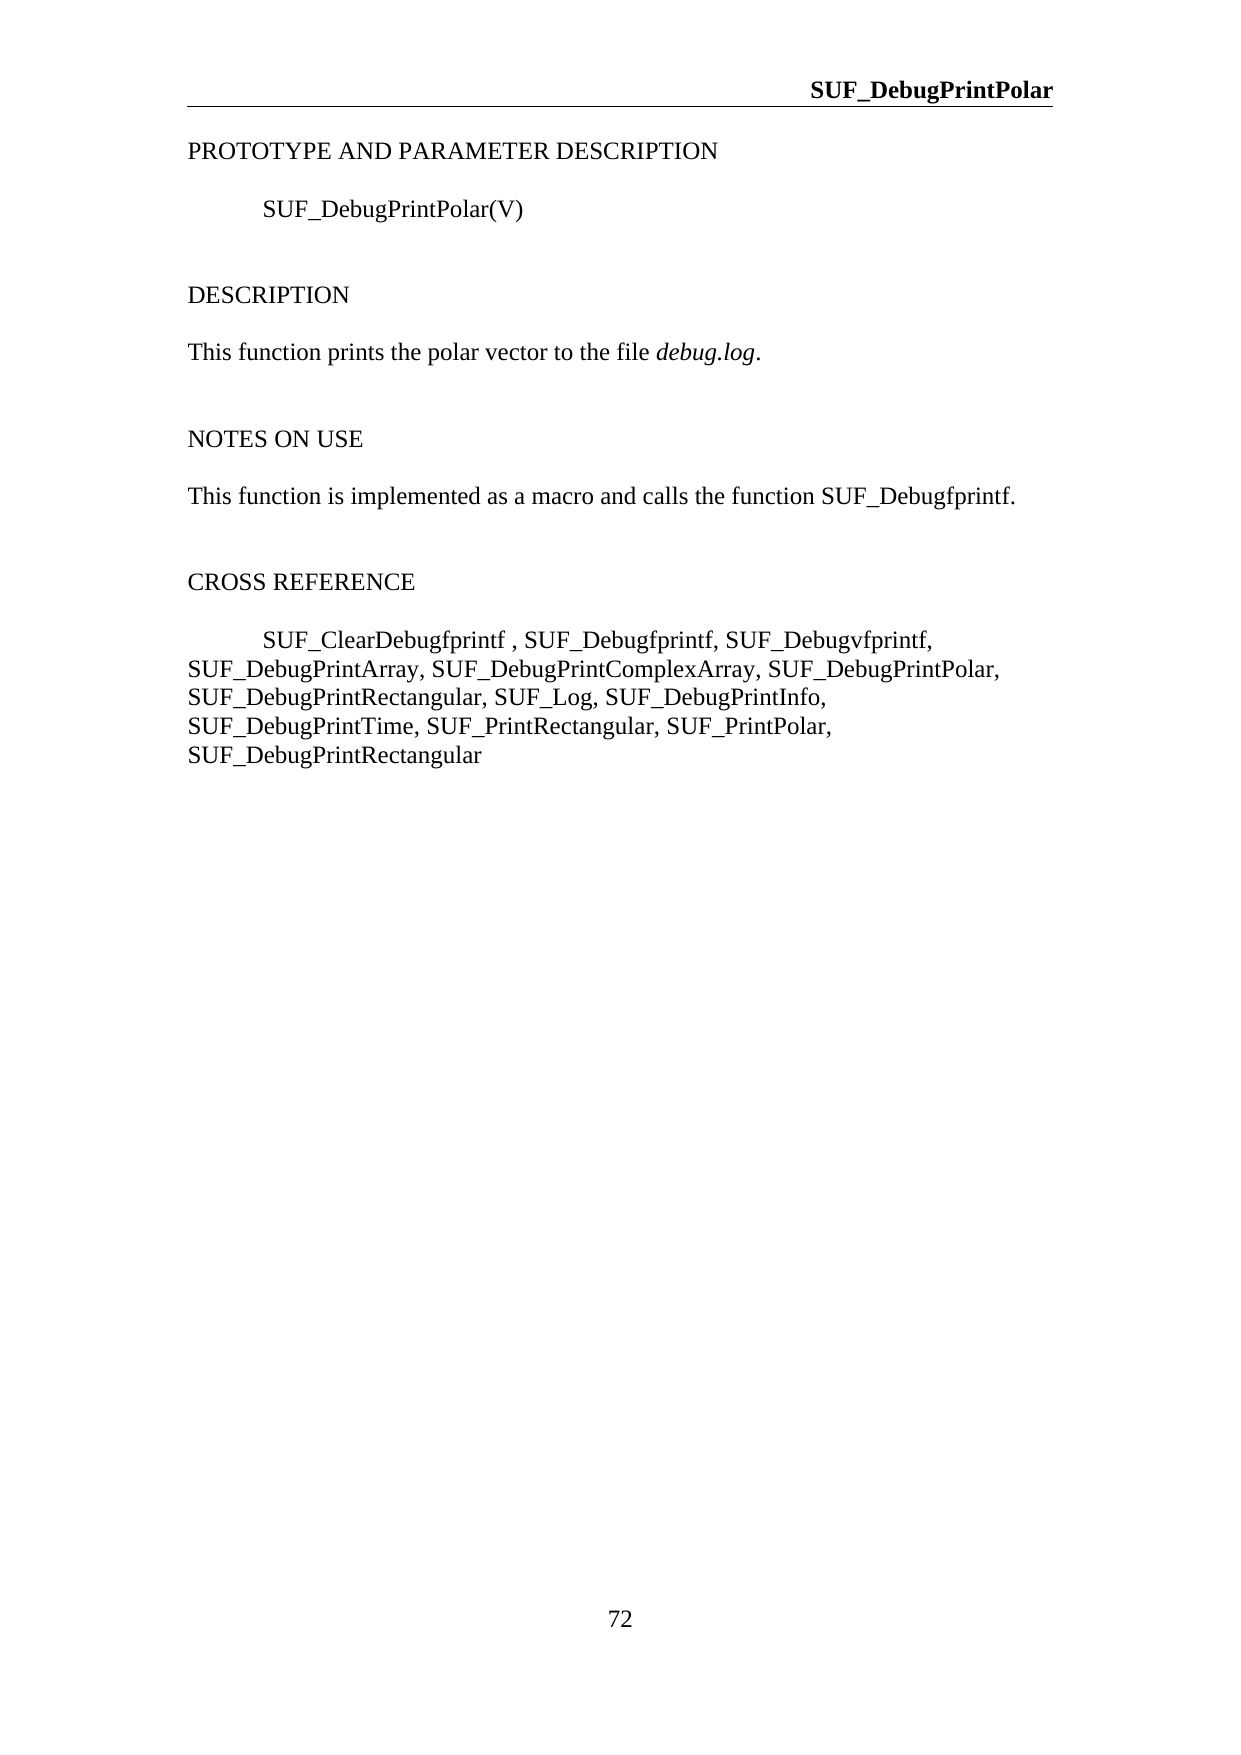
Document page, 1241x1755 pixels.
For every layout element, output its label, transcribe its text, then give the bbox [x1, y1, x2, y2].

text SUF_ClearDebugfprintf , SUF_Debugfprintf, SUF_Debugvfprintf, SUF_DebugPrintArray, SUF_DebugPrintComplexArray, SUF_DebugPrintPolar, SUF_DebugPrintRectangular, SUF_Log, SUF_DebugPrintInfo, SUF_DebugPrintTime, SUF_PrintRectangular, SUF_PrintPolar, SUF_DebugPrintRectangular [187, 625, 1053, 769]
text PROTOTYPE AND PARAMETER DESCRIPTION [187, 136, 1053, 165]
subtitle SUF_DebugPrintPolar [187, 75, 1053, 106]
text NOTES ON USE [187, 424, 1053, 452]
text This function prints the polar vector to the file debug.log. [187, 337, 1053, 366]
text SUF_DebugPrintPolar(V) [187, 194, 1053, 222]
text CROSS REFERENCE [187, 567, 1053, 596]
text This function is implemented as a macro and calls the function SUF_Debugfprintf. [187, 481, 1053, 510]
text DESCRIPTION [187, 280, 1053, 309]
